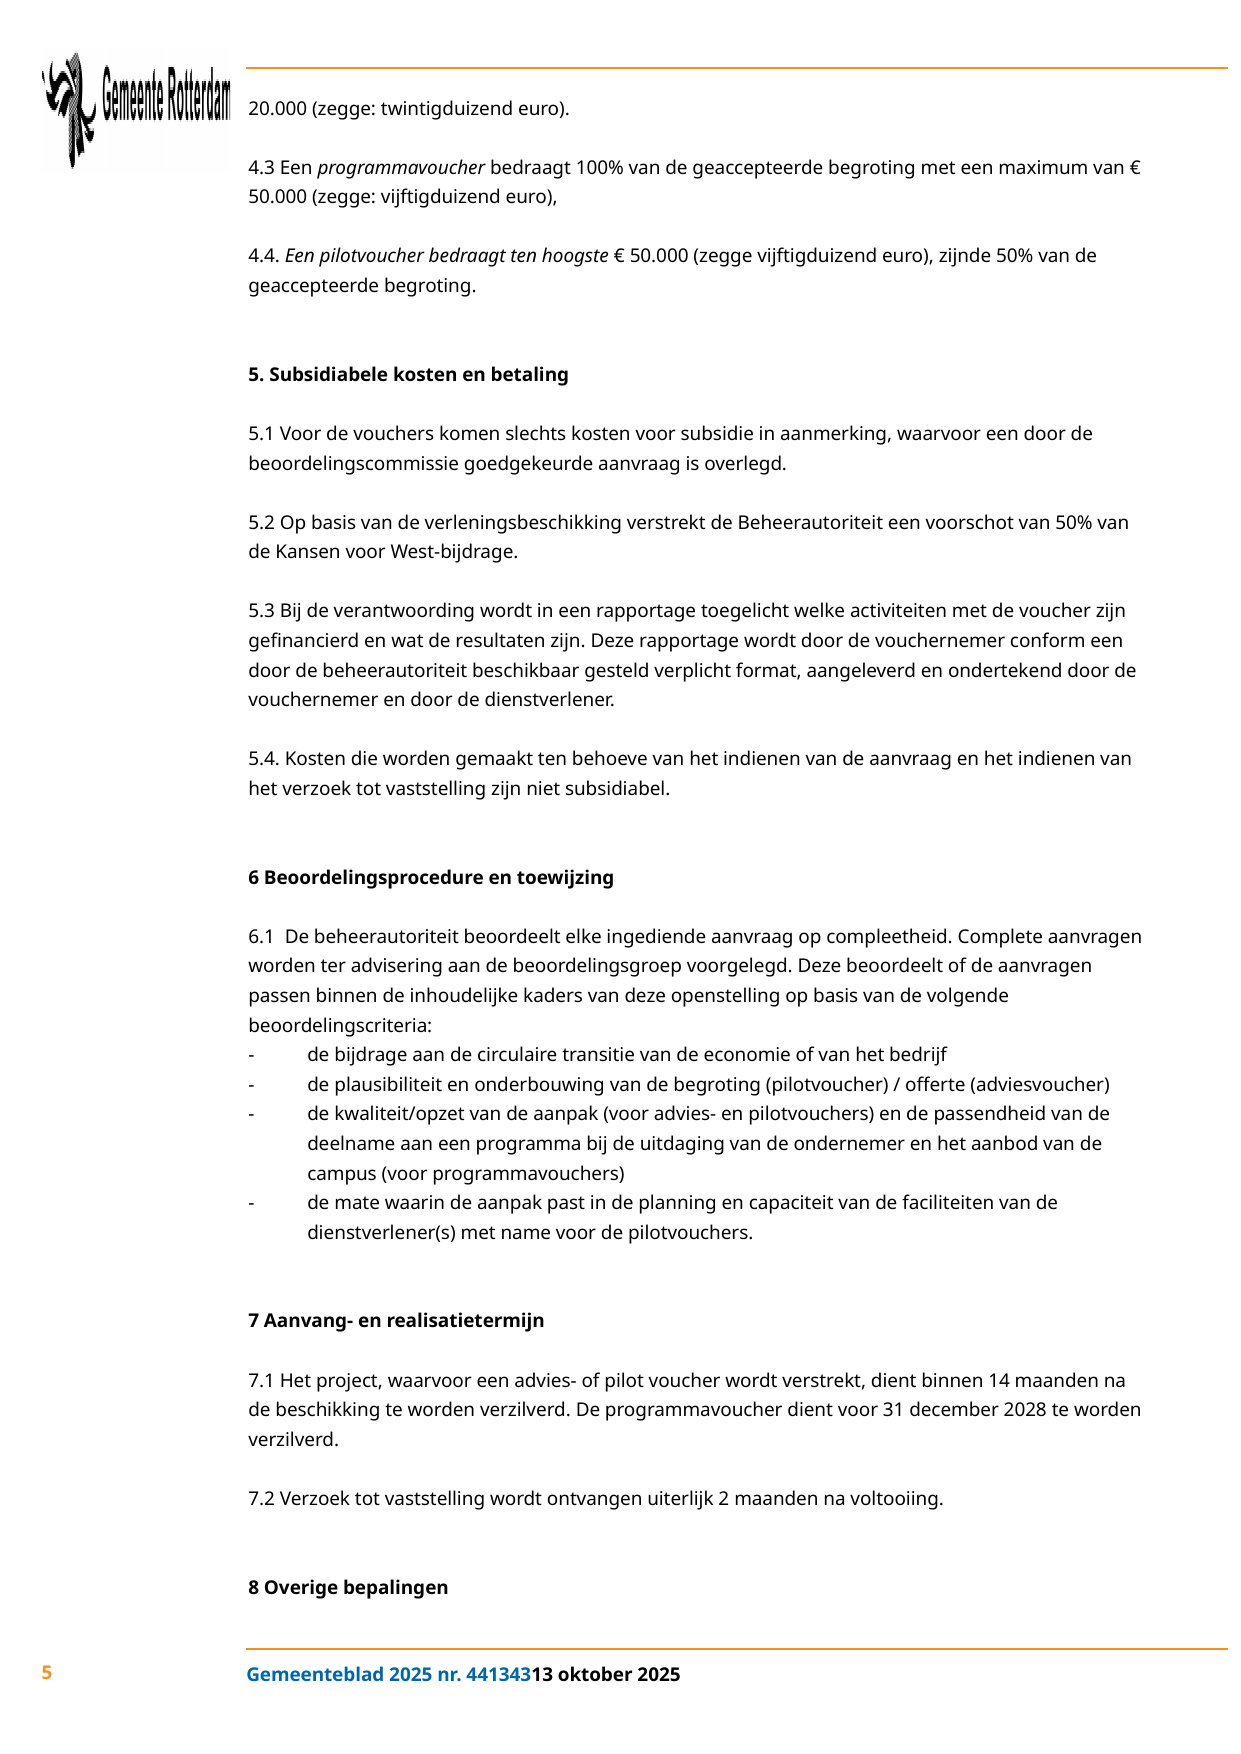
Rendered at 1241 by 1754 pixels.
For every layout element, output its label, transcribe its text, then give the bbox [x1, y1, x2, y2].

text 5.3 Bij de verantwoording wordt in een rapportage toegelicht welke activiteiten met de voucher zijn gefinancierd en wat de resultaten zijn. Deze rapportage wordt door de vouchernemer conform een door de beheerautoriteit beschikbaar gesteld verplicht format, aangeleverd en ondertekend door de vouchernemer en door de dienstverlener. [248, 598, 1152, 712]
picture [41, 47, 231, 172]
list de bijdrage aan de circulaire transitie van de economie of van het bedrijf [248, 1041, 1152, 1067]
text 5. Subsidiabele kosten en betaling [248, 361, 1152, 387]
text 7 Aanvang- en realisatietermijn [248, 1308, 1152, 1333]
text 7.2 Verzoek tot vaststelling wordt ontvangen uiterlijk 2 maanden na voltooiing. [248, 1485, 1152, 1511]
text 20.000 (zegge: twintigduizend euro). [248, 95, 1152, 121]
list de kwaliteit/opzet van de aanpak (voor advies- en pilotvouchers) en de passendheid van de deelname aan een programma bij de uitdaging van de ondernemer en het aanbod van de campus (voor programmavouchers) [248, 1101, 1152, 1186]
text 5.4. Kosten die worden gemaakt ten behoeve van het indienen van de aanvraag en het indienen van het verzoek tot vaststelling zijn niet subsidiabel. [248, 746, 1152, 801]
text 7.1 Het project, waarvoor een advies- of pilot voucher wordt verstrekt, dient binnen 14 maanden na de beschikking te worden verzilverd. De programmavoucher dient voor 31 december 2028 te worden verzilverd. [248, 1367, 1152, 1452]
text 4.4. Een pilotvoucher bedraagt ten hoogste € 50.000 (zegge vijftigduizend euro), zijnde 50% van de geaccepteerde begroting. [248, 243, 1152, 298]
list de mate waarin de aanpak past in de planning en capaciteit van de faciliteiten van de dienstverlener(s) met name voor de pilotvouchers. [248, 1189, 1152, 1245]
text 6.1 De beheerautoriteit beoordeelt elke ingediende aanvraag op compleetheid. Complete aanvragen worden ter advisering aan de beoordelingsgroep voorgelegd. Deze beoordeelt of de aanvragen passen binnen de inhoudelijke kaders van deze openstelling op basis van de volgende beoordelingscriteria: [248, 923, 1152, 1038]
text 8 Overige bepalingen [248, 1574, 1152, 1600]
text 6 Beoordelingsprocedure en toewijzing [248, 864, 1152, 890]
text 5.1 Voor de vouchers komen slechts kosten voor subsidie in aanmerking, waarvoor een door de beoordelingscommissie goedgekeurde aanvraag is overlegd. [248, 420, 1152, 476]
list de plausibiliteit en onderbouwing van de begroting (pilotvoucher) / offerte (adviesvoucher) [248, 1071, 1152, 1097]
text 4.3 Een programmavoucher bedraagt 100% van de geaccepteerde begroting met een maximum van € 50.000 (zegge: vijftigduizend euro), [248, 154, 1152, 209]
text 5.2 Op basis van de verleningsbeschikking verstrekt de Beheerautoriteit een voorschot van 50% van de Kansen voor West-bijdrage. [248, 509, 1152, 564]
